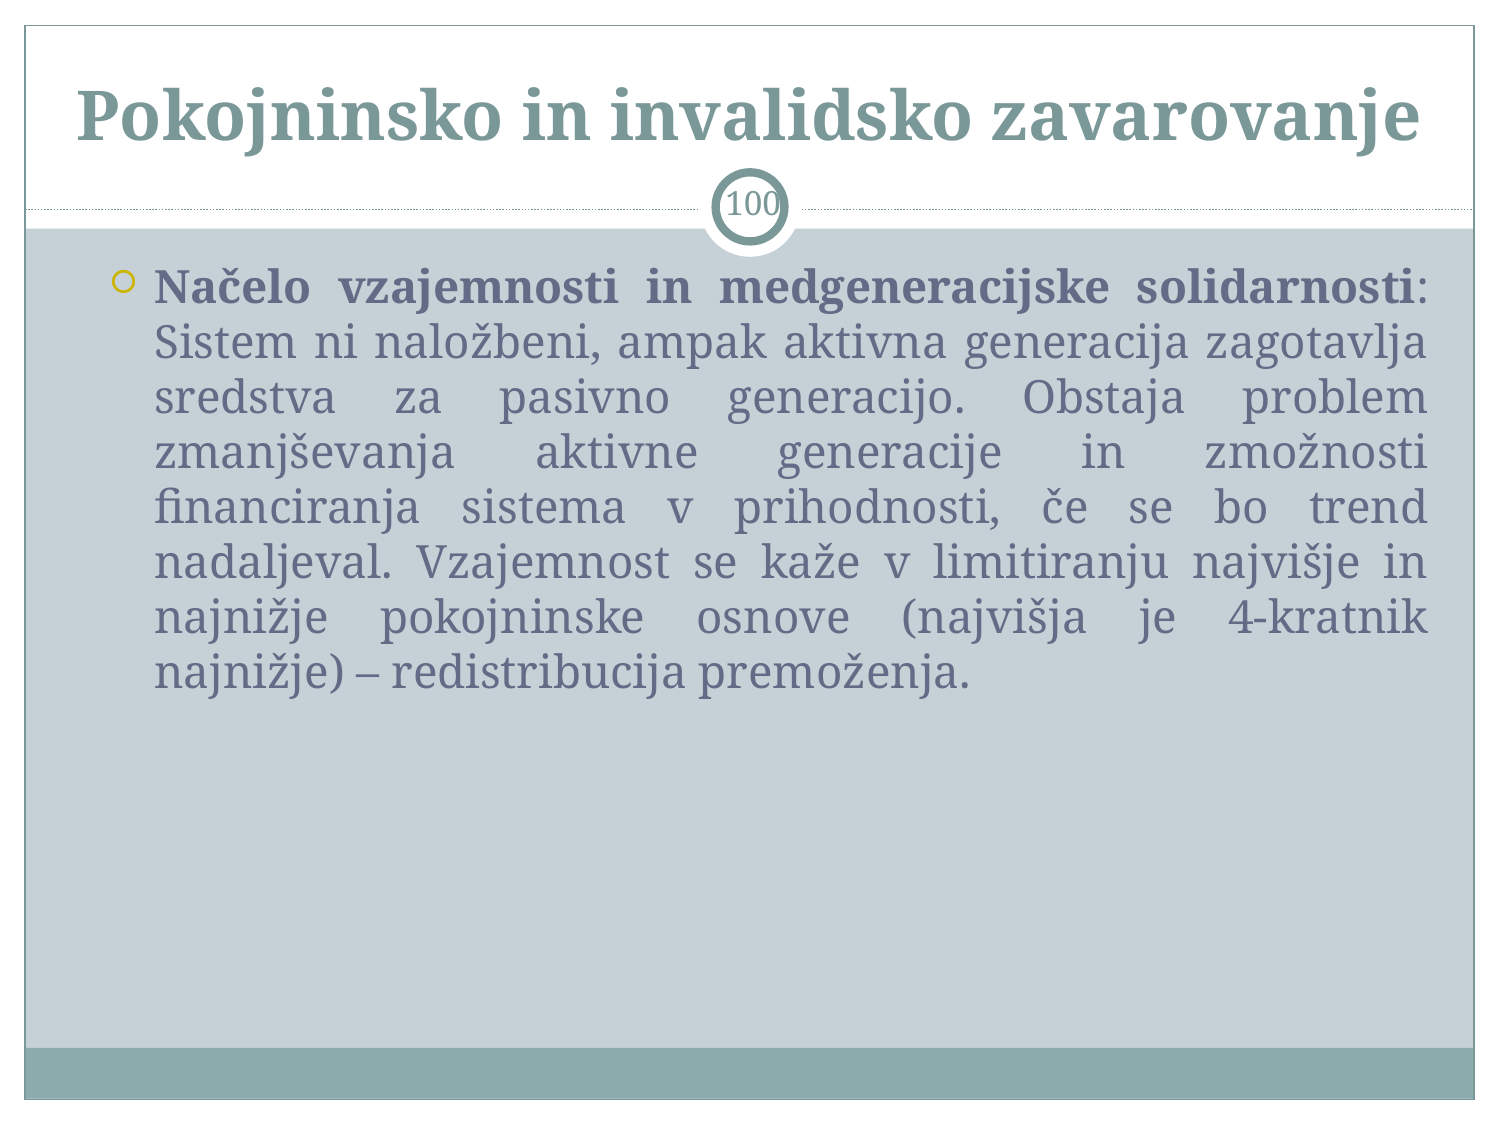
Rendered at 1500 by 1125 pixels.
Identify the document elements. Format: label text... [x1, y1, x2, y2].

title Pokojninsko in invalidsko zavarovanje [49, 37, 1450, 162]
list Načelo vzajemnosti in medgeneracijske solidarnosti: Sistem ni naložbeni, ampak aktivna generacija zagotavlja sredstva za pasivno generacijo. Obstaja problem zmanjševanja aktivne generacije in zmožnosti financiranja sistema v prihodnosti, če se bo trend nadaljeval. Vzajemnost se kaže v limitiranju najvišje in najnižje pokojninske osnove (najvišja je 4-kratnik najnižje) – redistribucija premoženja. [49, 250, 1445, 1001]
text_box [715, 168, 791, 241]
